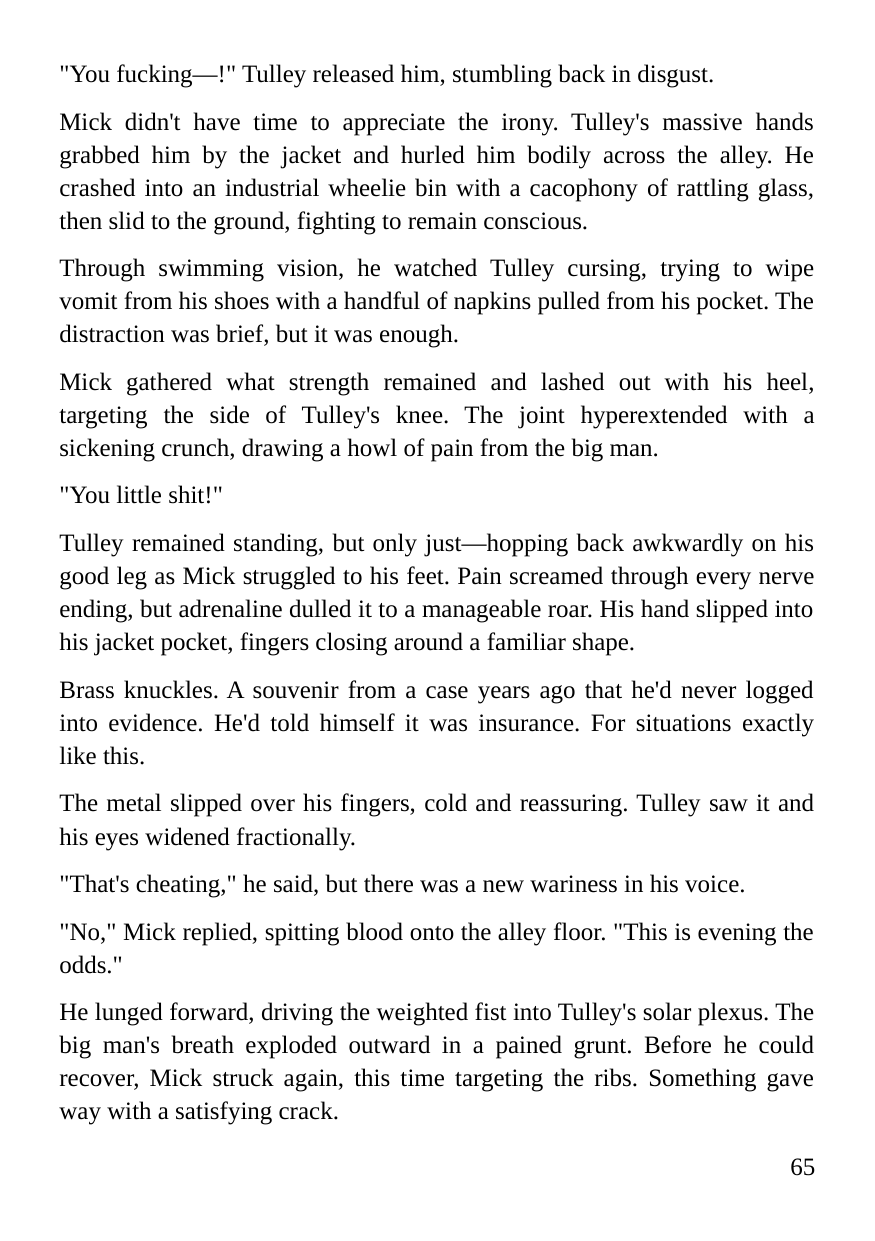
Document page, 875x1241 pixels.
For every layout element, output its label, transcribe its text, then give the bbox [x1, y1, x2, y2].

text "No," Mick replied, spitting blood onto the alley floor. "This is evening the odds." [59, 917, 815, 978]
text "You fucking—!" Tulley released him, stumbling back in disgust. [59, 59, 815, 88]
text He lunged forward, driving the weighted fist into Tulley's solar plexus. The big man's breath exploded outward in a pained grunt. Before he could recover, Mick struck again, this time targeting the ribs. Something gave way with a satisfying crack. [59, 997, 815, 1125]
text "You little shit!" [59, 481, 815, 509]
text "That's cheating," he said, but there was a new wariness in his voice. [59, 869, 815, 898]
text Through swimming vision, he watched Tulley cursing, trying to wipe vomit from his shoes with a handful of napkins pulled from his pocket. The distraction was brief, but it was enough. [59, 253, 815, 348]
text Mick didn't have time to appreciate the irony. Tulley's massive hands grabbed him by the jacket and hurled him bodily across the alley. He crashed into an industrial wheelie bin with a cacophony of rattling glass, then slid to the ground, fighting to remain conscious. [59, 107, 815, 234]
text Tulley remained standing, but only just—hopping back awkwardly on his good leg as Mick struggled to his feet. Pain screamed through every nerve ending, but adrenaline dulled it to a manageable roar. His hand slipped into his jacket pocket, fingers closing around a familiar shape. [59, 528, 815, 656]
text Brass knuckles. A souvenir from a case years ago that he'd never logged into evidence. He'd told himself it was insurance. For situations exactly like this. [59, 675, 815, 770]
text The metal slipped over his fingers, cold and reassuring. Tulley saw it and his eyes widened fractionally. [59, 788, 815, 850]
text Mick gathered what strength remained and lashed out with his heel, targeting the side of Tulley's knee. The joint hyperextended with a sickening crunch, drawing a howl of pain from the big man. [59, 367, 815, 462]
